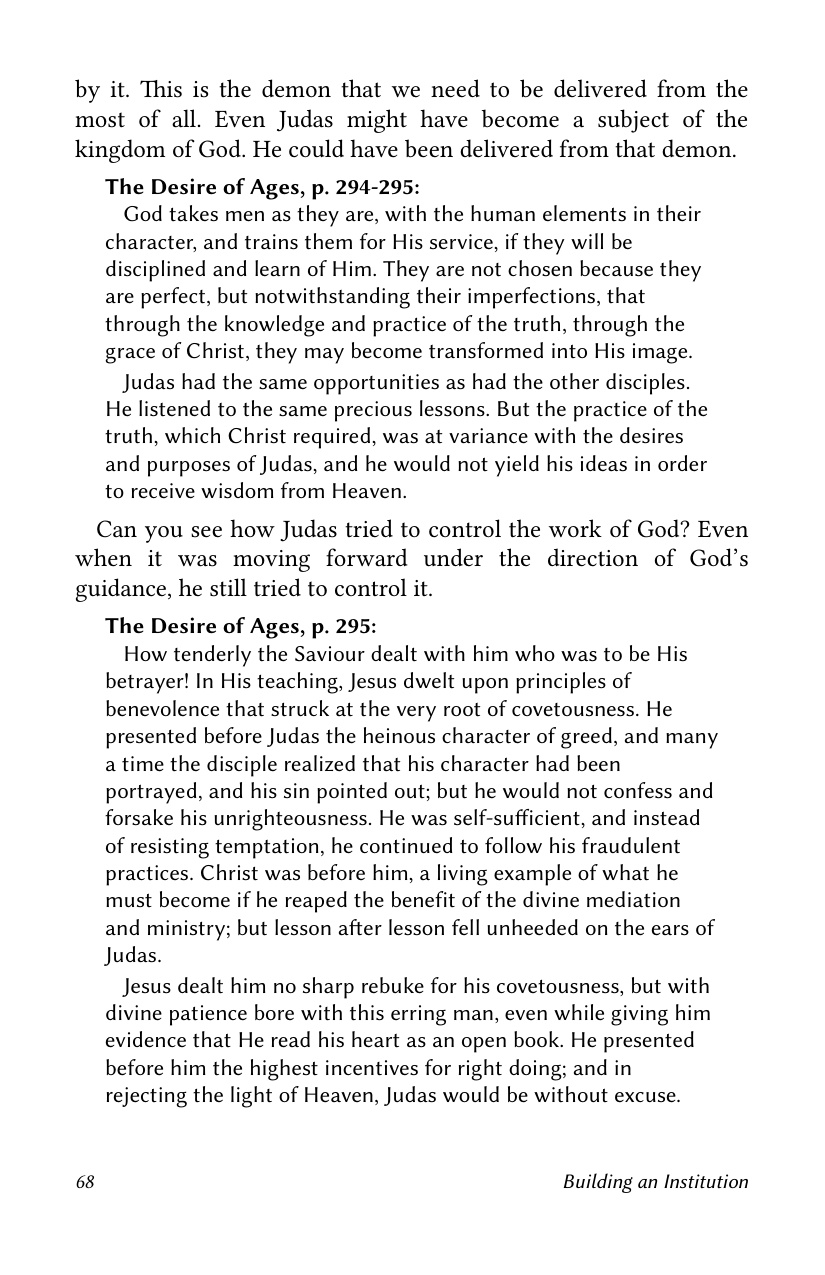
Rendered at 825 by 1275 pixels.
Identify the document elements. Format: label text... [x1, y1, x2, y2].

text God takes men as they are, with the human elements in their character, and trains them for His service, if they will be disciplined and learn of Him. They are not chosen because they are perfect, but notwithstanding their imperfections, that through the knowledge and practice of the truth, through the grace of Christ, they may become transformed into His image. [105, 201, 720, 364]
text Jesus dealt him no sharp rebuke for his covetousness, but with divine patience bore with this erring man, even while giving him evidence that He read his heart as an open book. He presented before him the highest incentives for right doing; and in rejecting the light of Heaven, Judas would be without excuse. [105, 973, 720, 1108]
text by it. This is the demon that we need to be delivered from the most of all. Even Judas might have become a subject of the kingdom of God. He could have been delivered from that demon. [75, 75, 750, 163]
text The Desire of Ages, p. 295: [105, 613, 750, 639]
text The Desire of Ages, p. 294-295: [105, 174, 750, 200]
text Judas had the same opportunities as had the other disciples. He listened to the same precious lessons. But the practice of the truth, which Christ required, was at variance with the desires and purposes of Judas, and he would not yield his ideas in order to receive wisdom from Heaven. [105, 369, 720, 504]
text Can you see how Judas tried to control the work of God? Even when it was moving forward under the direction of God’s guidance, he still tried to control it. [75, 514, 750, 603]
text How tenderly the Saviour dealt with him who was to be His betrayer! In His teaching, Jesus dwelt upon principles of benevolence that struck at the very root of covetousness. He presented before Judas the heinous character of greed, and many a time the disciple realized that his character had been portrayed, and his sin pointed out; but he would not confess and forsake his unrighteousness. He was self-sufficient, and instead of resisting temptation, he continued to follow his fraudulent practices. Christ was before him, a living example of what he must become if he reaped the benefit of the divine mediation and ministry; but lesson after lesson fell unheeded on the ears of Judas. [105, 641, 720, 968]
